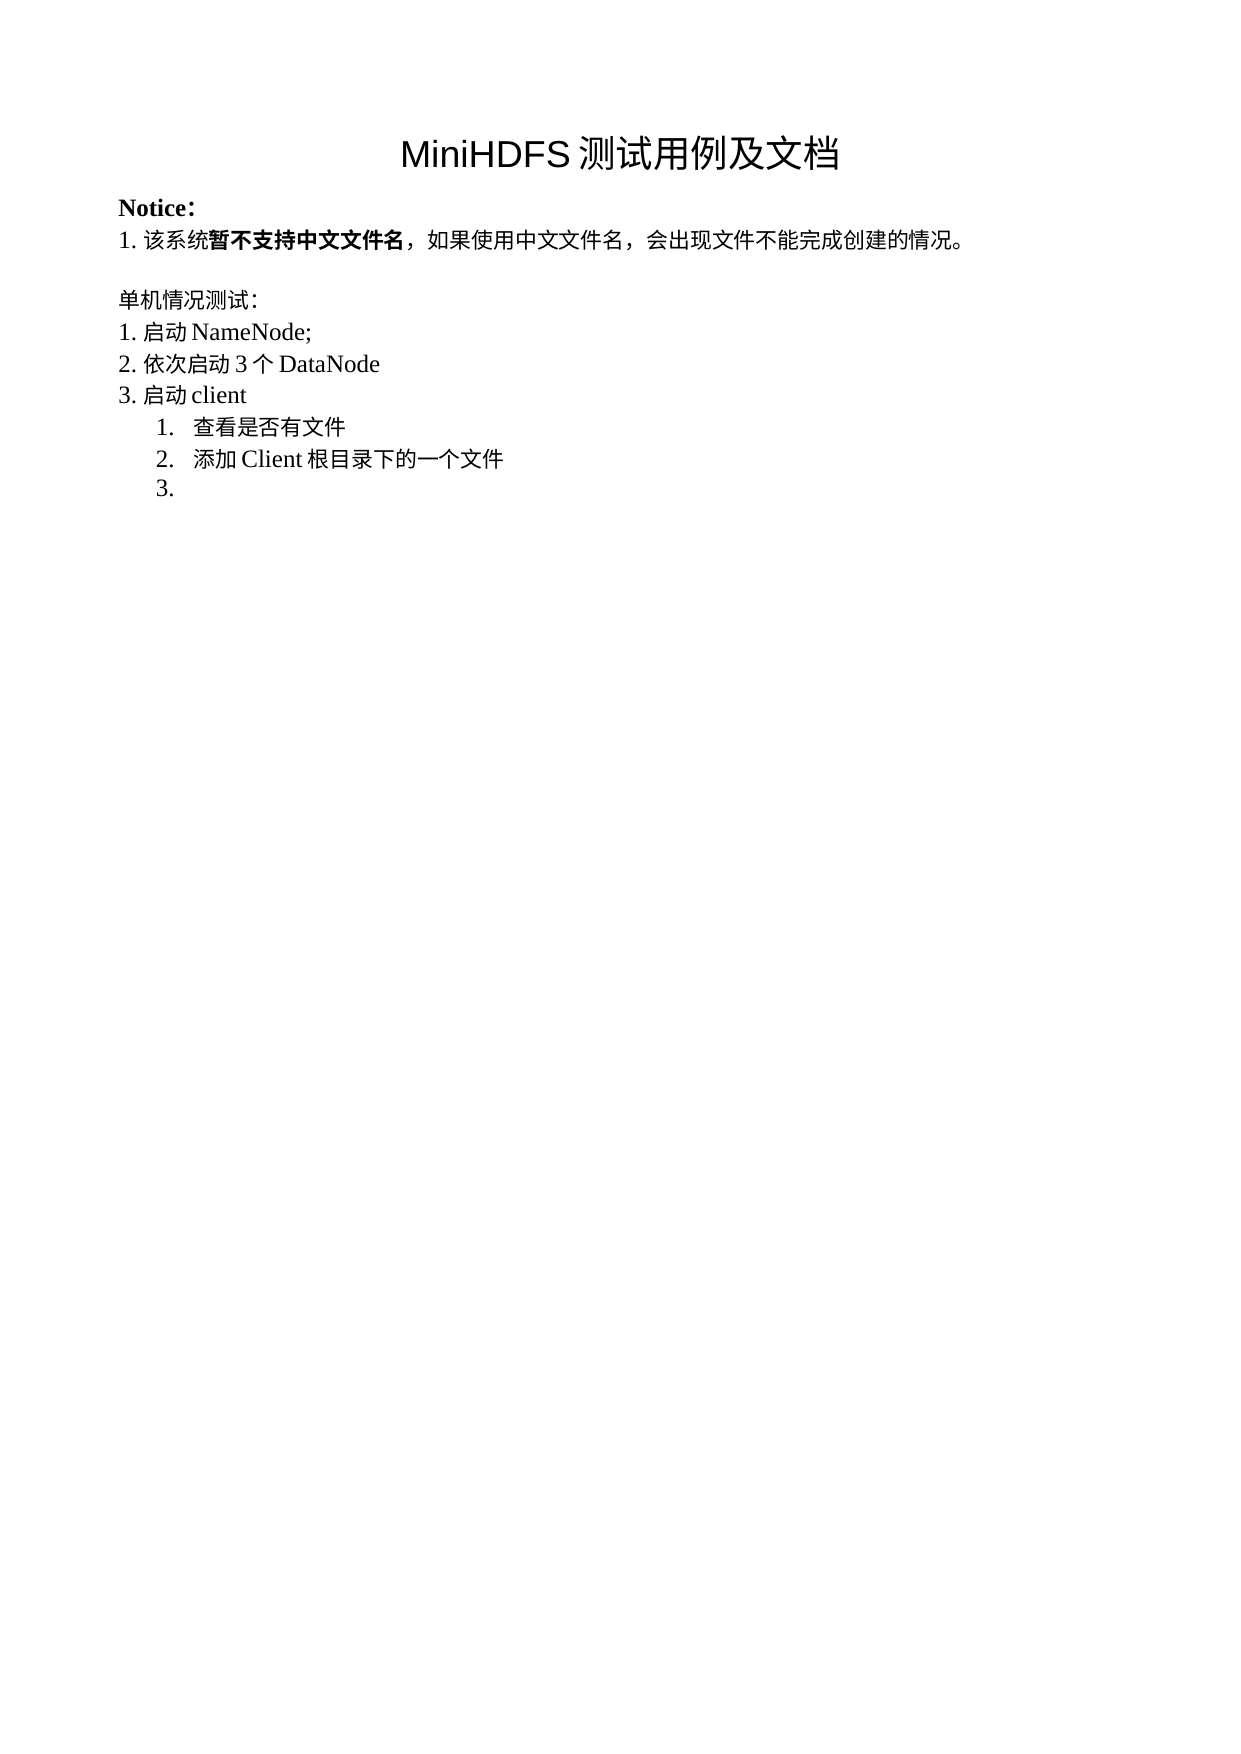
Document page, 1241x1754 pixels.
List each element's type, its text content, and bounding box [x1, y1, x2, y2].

text 3. 启动client [118, 378, 1122, 410]
text 1. 该系统暂不支持中文文件名，如果使用中文文件名，会出现文件不能完成创建的情况。 [118, 223, 1122, 254]
list 查看是否有文件 [156, 410, 1122, 442]
subtitle MiniHDFS测试用例及文档 [118, 124, 1122, 179]
text 2. 依次启动3个DataNode [118, 347, 1122, 378]
text 1. 启动NameNode; [118, 315, 1122, 347]
text 单机情况测试： [118, 283, 1122, 315]
list 添加Client根目录下的一个文件 [156, 442, 1122, 473]
text Notice： [118, 191, 1122, 223]
